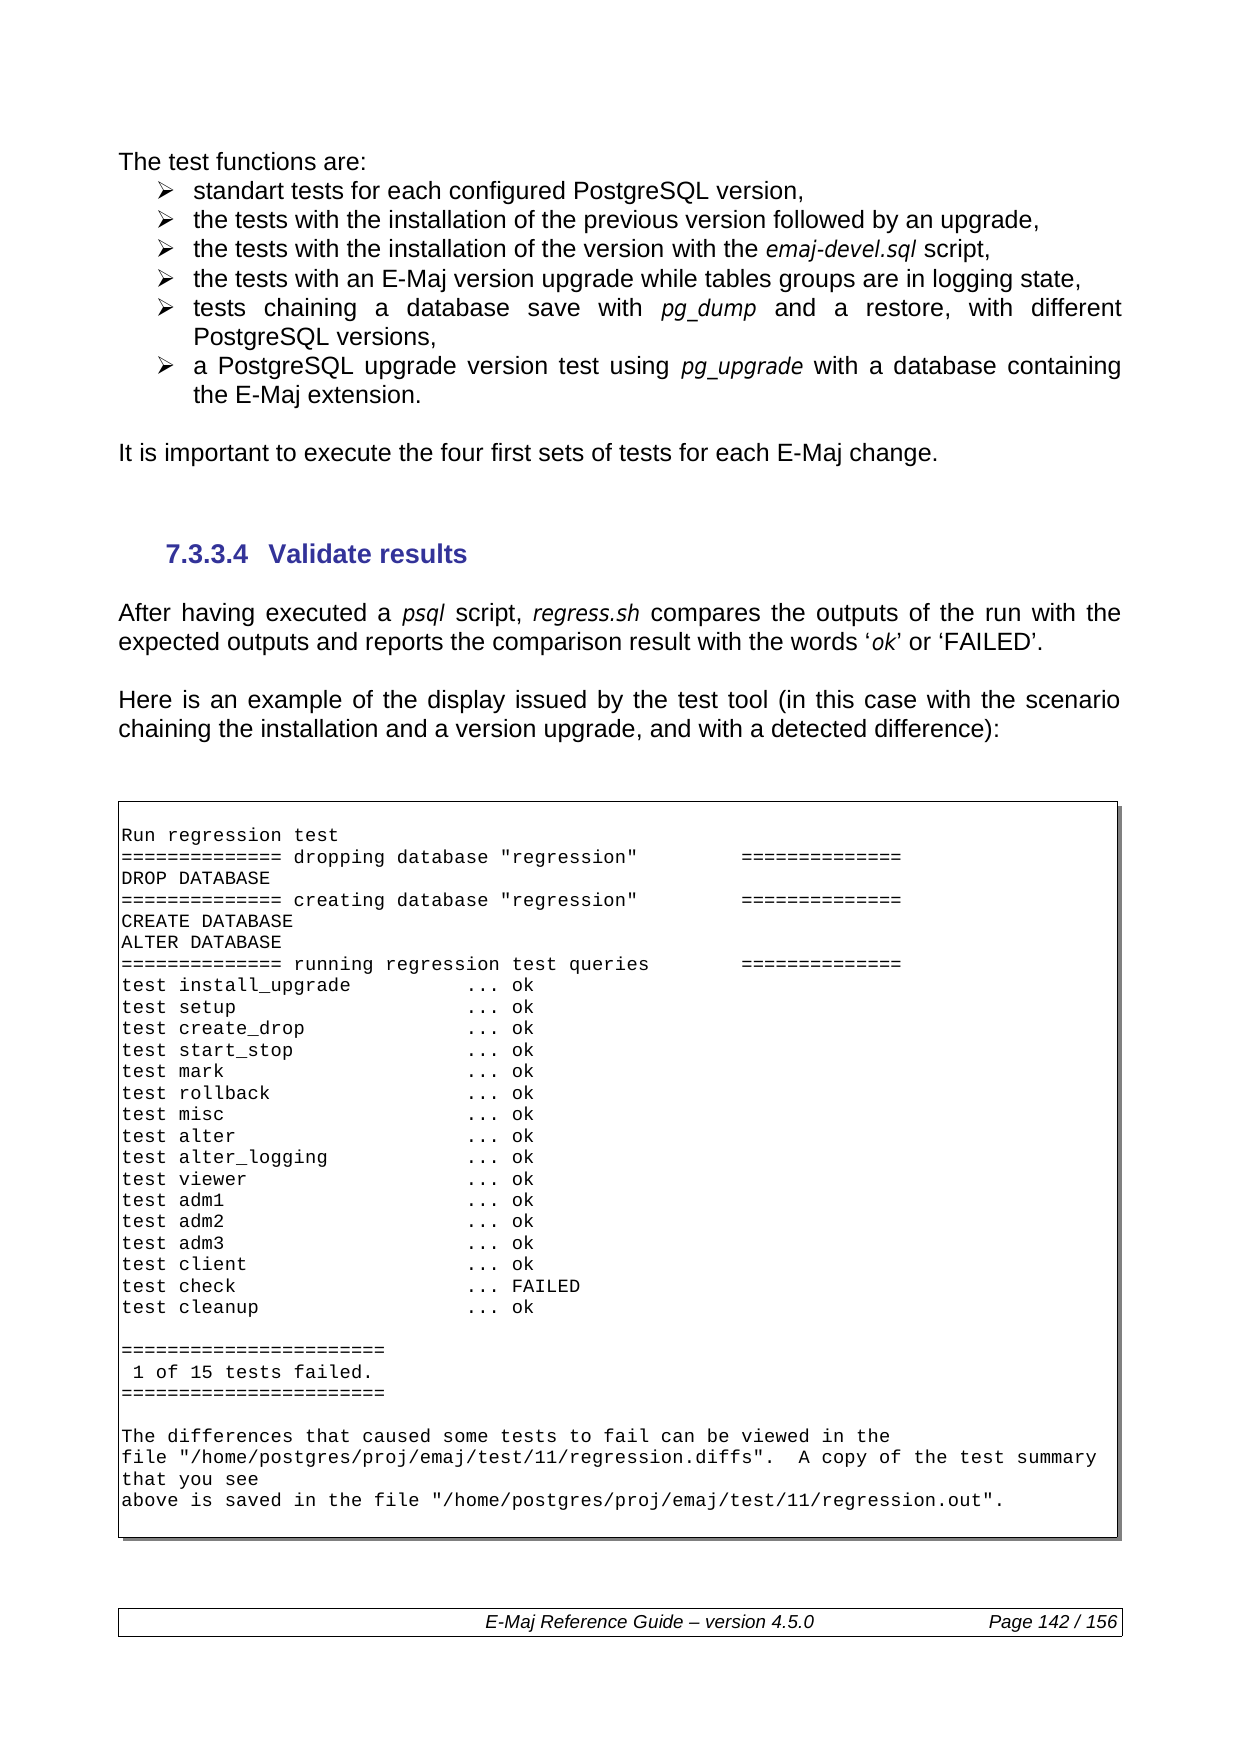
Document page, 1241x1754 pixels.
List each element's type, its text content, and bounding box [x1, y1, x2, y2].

text CREATE DATABASE [119, 908, 1117, 930]
text ======================= [119, 1337, 1117, 1359]
list a PostgreSQL upgrade version test using pg_upgrade with a database containing the E-Maj extension. [156, 351, 1122, 409]
text test adm1 ... ok [119, 1187, 1117, 1209]
text test check ... FAILED [119, 1273, 1117, 1294]
text Here is an example of the display issued by the test tool (in this case with the scenario chaining the installation and a version upgrade, and with a detected difference): [118, 685, 1122, 743]
text test adm3 ... ok [119, 1230, 1117, 1252]
text It is important to execute the four first sets of tests for each E-Maj change. [118, 438, 1122, 467]
list the tests with an E-Maj version upgrade while tables groups are in logging state, [156, 263, 1122, 292]
text test misc ... ok [119, 1101, 1117, 1123]
text test viewer ... ok [119, 1166, 1117, 1187]
text The test functions are: [118, 147, 1122, 176]
text test alter_logging ... ok [119, 1144, 1117, 1166]
text ============== creating database "regression" ============== [119, 887, 1117, 908]
text ALTER DATABASE [119, 930, 1117, 951]
list standart tests for each configured PostgreSQL version, [156, 176, 1122, 205]
text file "/home/postgres/proj/emaj/test/11/regression.diffs". A copy of the test summary that you see [119, 1445, 1117, 1488]
list tests chaining a database save with pg_dump and a restore, with different PostgreSQL versions, [156, 292, 1122, 351]
text test cleanup ... ok [119, 1294, 1117, 1319]
text test start_stop ... ok [119, 1037, 1117, 1058]
text test adm2 ... ok [119, 1209, 1117, 1230]
text above is saved in the file "/home/postgres/proj/emaj/test/11/regression.out". [119, 1488, 1117, 1512]
text The differences that caused some tests to fail can be viewed in the [119, 1423, 1117, 1445]
list the tests with the installation of the version with the emaj-devel.sql script, [156, 234, 1122, 263]
text ============== running regression test queries ============== [119, 951, 1117, 973]
text test create_drop ... ok [119, 1016, 1117, 1037]
text After having executed a psql script, regress.sh compares the outputs of the run with the expected outputs and reports the comparison result with the words ‘ok’ or ‘FAILED’. [118, 598, 1122, 656]
text 1 of 15 tests failed. [119, 1359, 1117, 1380]
text ============== dropping database "regression" ============== [119, 844, 1117, 865]
text test rollback ... ok [119, 1080, 1117, 1101]
text test alter ... ok [119, 1123, 1117, 1144]
text Run regression test [119, 822, 1117, 844]
subtitle Validate results [165, 537, 1122, 568]
text DROP DATABASE [119, 865, 1117, 887]
text test client ... ok [119, 1252, 1117, 1273]
list the tests with the installation of the previous version followed by an upgrade, [156, 205, 1122, 234]
text ======================= [119, 1380, 1117, 1405]
text test install_upgrade ... ok [119, 973, 1117, 994]
text test mark ... ok [119, 1058, 1117, 1080]
text test setup ... ok [119, 994, 1117, 1016]
